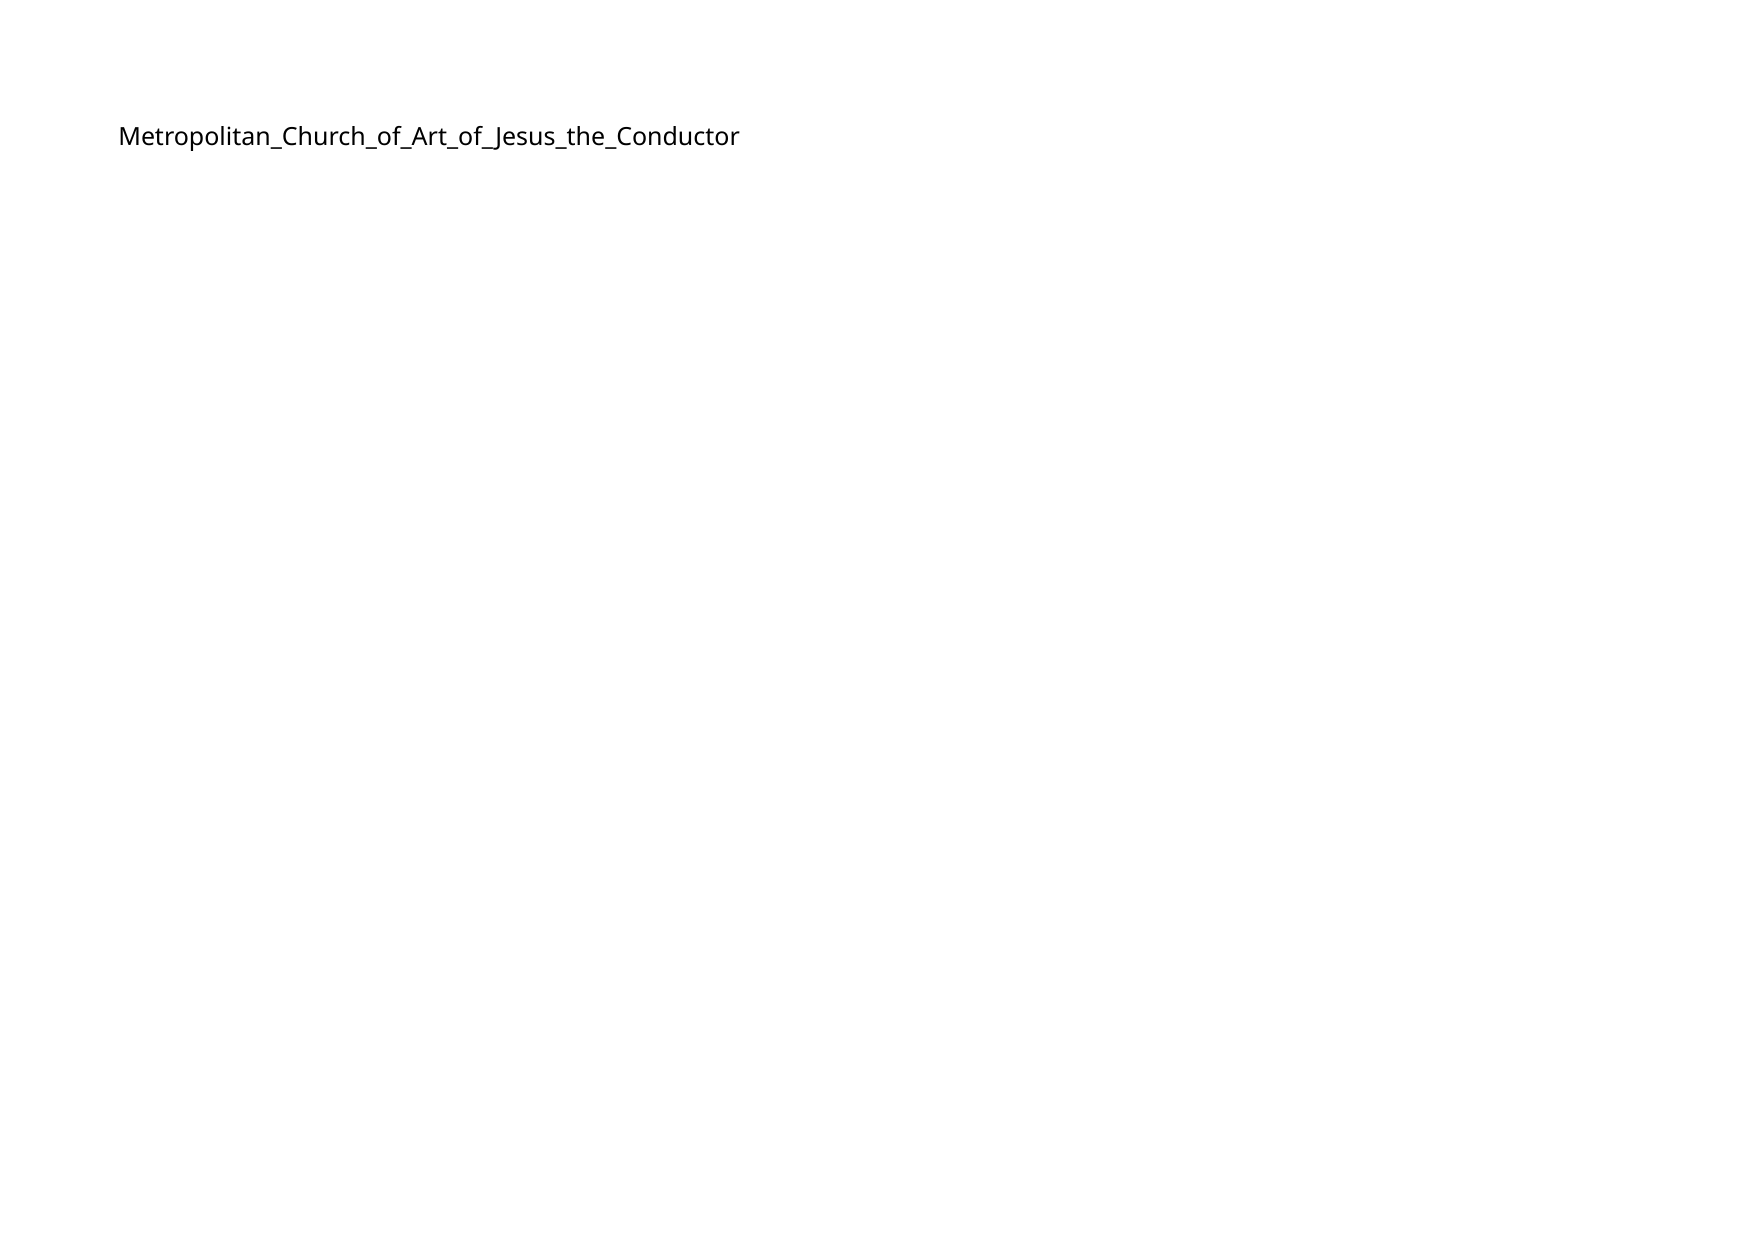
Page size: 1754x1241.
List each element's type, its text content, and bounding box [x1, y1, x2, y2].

text Metropolitan_Church_of_Art_of_Jesus_the_Conductor [118, 118, 877, 152]
